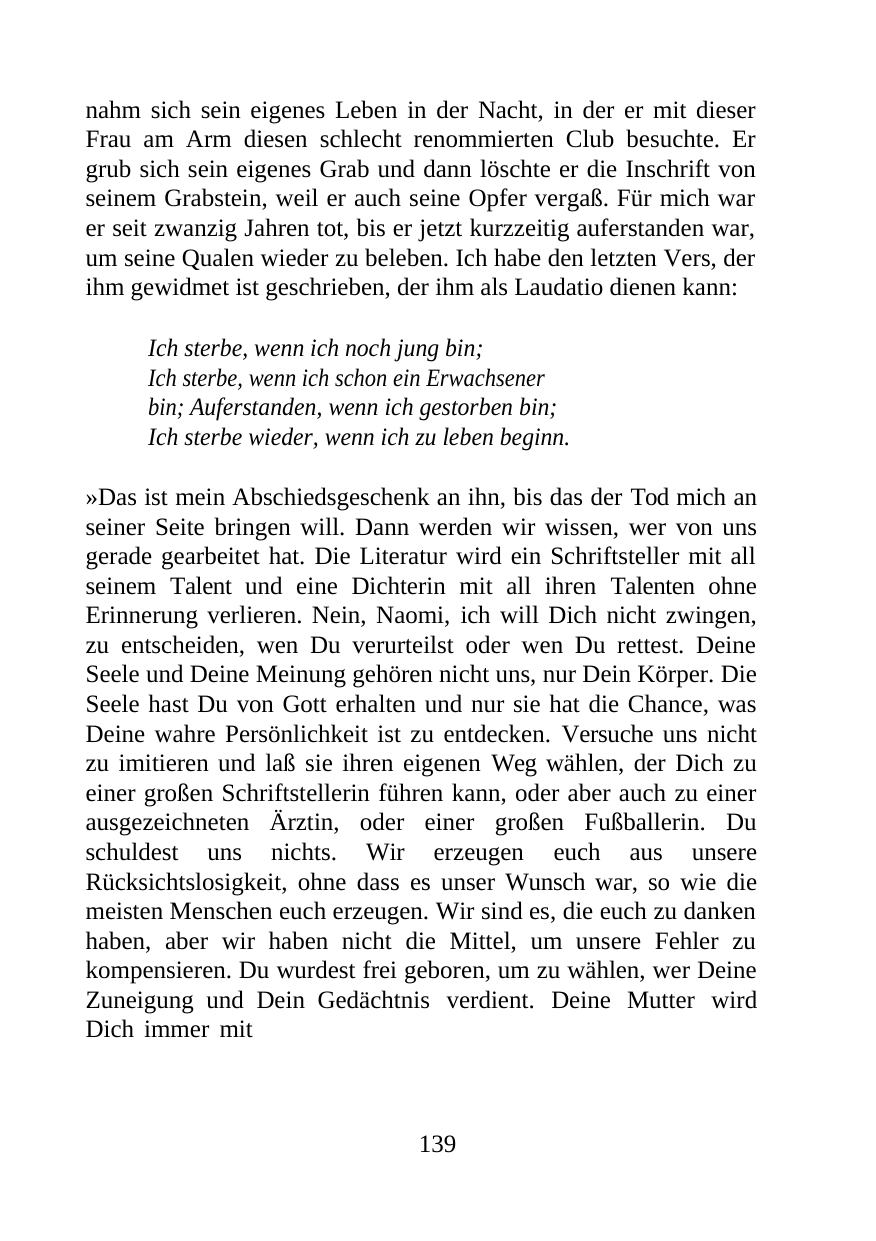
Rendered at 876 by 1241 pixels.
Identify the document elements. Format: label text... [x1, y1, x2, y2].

text nahm sich sein eigenes Leben in der Nacht, in der er mit dieser Frau am Arm diesen schlecht renommierten Club besuchte. Er grub sich sein eigenes Grab und dann löschte er die Inschrift von seinem Grabstein, weil er auch seine Opfer vergaß. Für mich war er seit zwanzig Jahren tot, bis er jetzt kurzzeitig auferstanden war, um seine Qualen wieder zu beleben. Ich habe den letzten Vers, der ihm gewidmet ist geschrieben, der ihm als Laudatio dienen kann: [85, 95, 756, 301]
text Ich sterbe wieder, wenn ich zu leben beginn. [148, 422, 789, 451]
text Ich sterbe, wenn ich noch jung bin; [148, 333, 789, 361]
text »Das ist mein Abschiedsgeschenk an ihn, bis das der Tod mich an seiner Seite bringen will. Dann werden wir wissen, wer von uns gerade gearbeitet hat. Die Literatur wird ein Schriftsteller mit all seinem Talent und eine Dichterin mit all ihren Talenten ohne Erinnerung verlieren. Nein, Naomi, ich will Dich nicht zwingen, zu entscheiden, wen Du verurteilst oder wen Du rettest. Deine Seele und Deine Meinung gehören nicht uns, nur Dein Körper. Die Seele hast Du von Gott erhalten und nur sie hat die Chance, was Deine wahre Persönlichkeit ist zu entdecken. Versuche uns nicht zu imitieren und laß sie ihren eigenen Weg wählen, der Dich zu einer großen Schriftstellerin führen kann, oder aber auch zu einer ausgezeichneten Ärztin, oder einer großen Fußballerin. Du schuldest uns nichts. Wir erzeugen euch aus unsere Rücksichtslosigkeit, ohne dass es unser Wunsch war, so wie die meisten Menschen euch erzeugen. Wir sind es, die euch zu danken haben, aber wir haben nicht die Mittel, um unsere Fehler zu kompensieren. Du wurdest frei geboren, um zu wählen, wer Deine Zuneigung und Dein Gedächtnis verdient. Deine Mutter wird Dich immer mit [85, 482, 757, 1043]
text Ich sterbe, wenn ich schon ein Erwachsener bin; Auferstanden, wenn ich gestorben bin; [148, 363, 569, 421]
